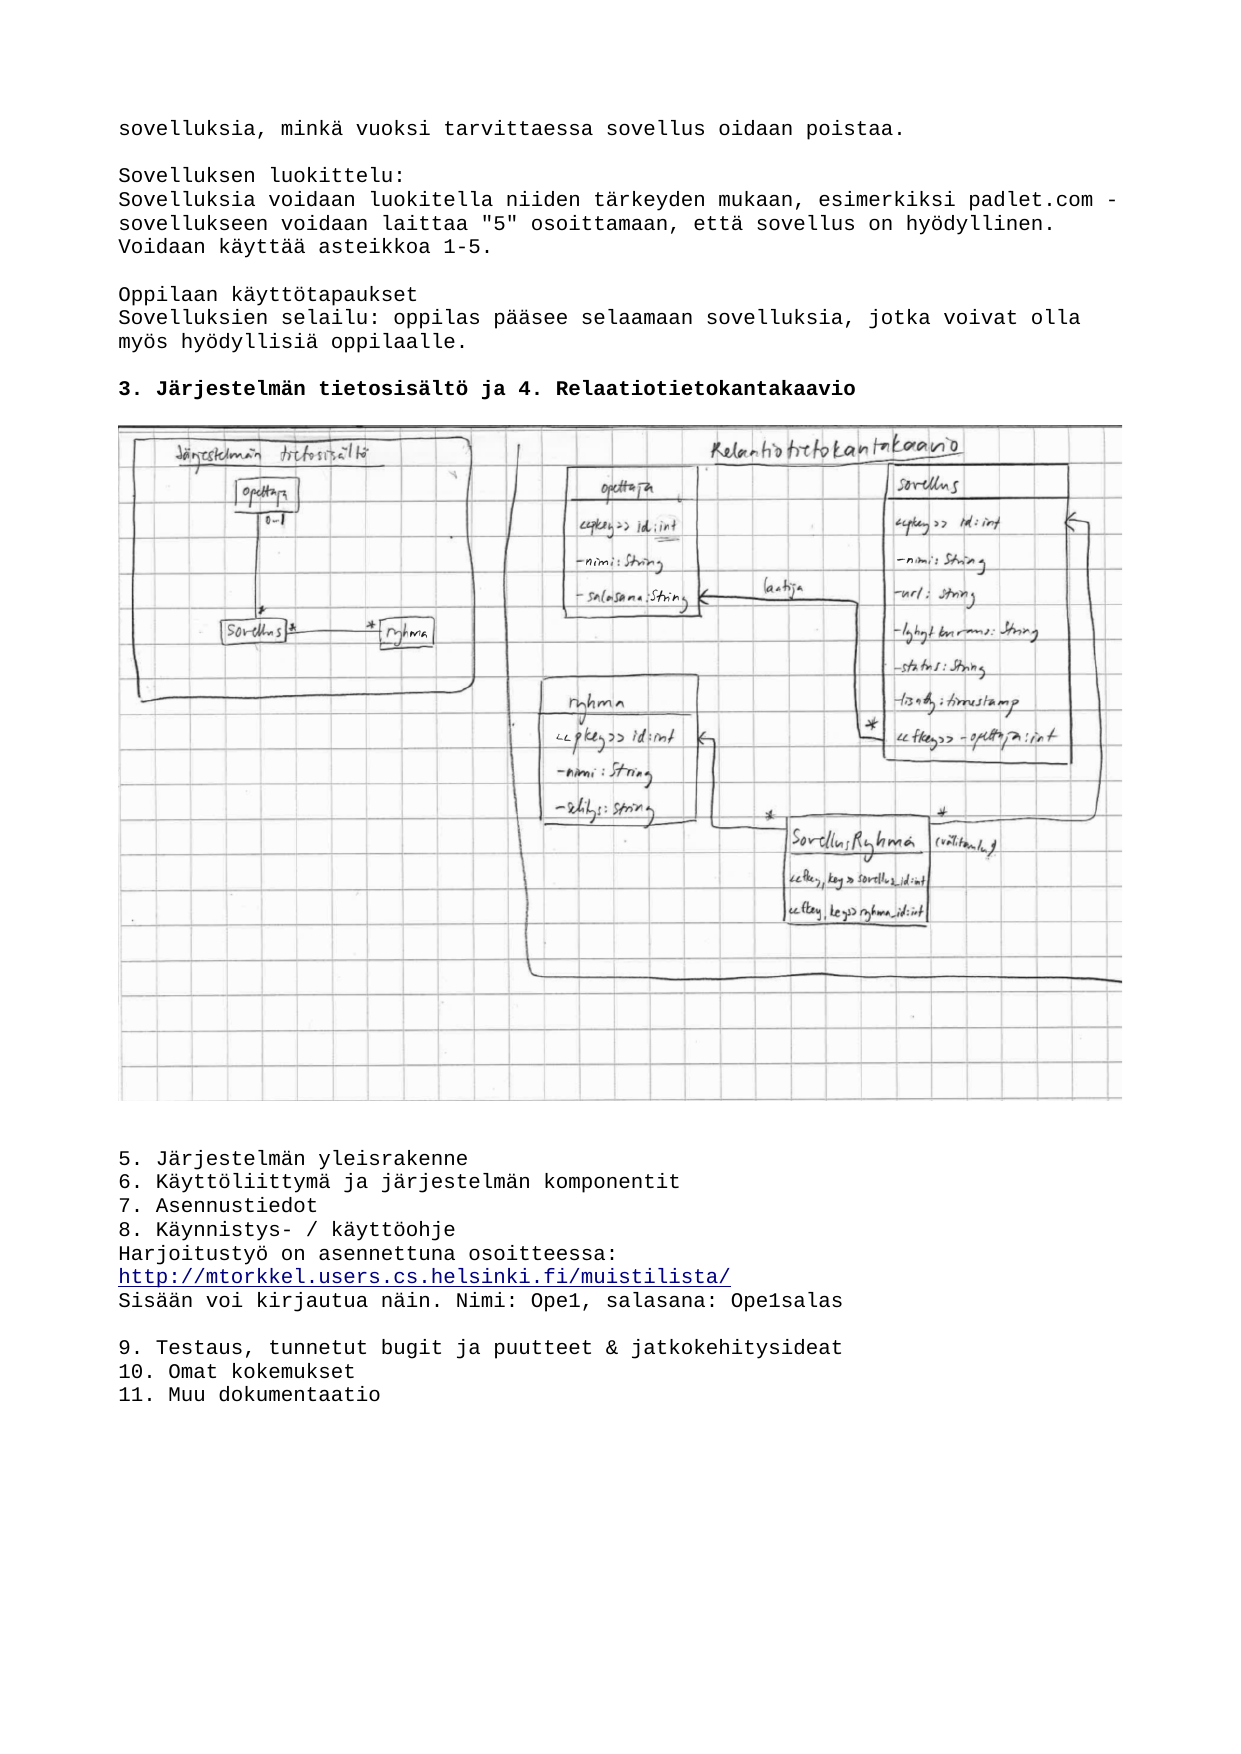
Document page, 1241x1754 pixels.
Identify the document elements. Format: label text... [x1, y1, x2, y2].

text 5. Järjestelmän yleisrakenne [118, 1148, 1122, 1172]
text 11. Muu dokumentaatio [118, 1384, 1122, 1408]
text Sovelluksia voidaan luokitella niiden tärkeyden mukaan, esimerkiksi padlet.com -sovellukseen voidaan laittaa "5" osoittamaan, että sovellus on hyödyllinen. Voidaan käyttää asteikkoa 1-5. [118, 189, 1122, 260]
text Sisään voi kirjautua näin. Nimi: Ope1, salasana: Ope1salas [118, 1290, 1122, 1313]
text sovelluksia, minkä vuoksi tarvittaessa sovellus oidaan poistaa. [118, 118, 1122, 142]
text 10. Omat kokemukset [118, 1361, 1122, 1384]
text Sovelluksen luokittelu: [118, 165, 1122, 189]
text 3. Järjestelmän tietosisältö ja 4. Relaatiotietokantakaavio [118, 378, 1122, 402]
text 8. Käynnistys- / käyttöohje [118, 1219, 1122, 1242]
text 9. Testaus, tunnetut bugit ja puutteet & jatkokehitysideat [118, 1337, 1122, 1361]
text Harjoitustyö on asennettuna osoitteessa: http://mtorkkel.users.cs.helsinki.fi/muistilista/ [118, 1242, 1122, 1290]
text Oppilaan käyttötapaukset [118, 284, 1122, 307]
text 7. Asennustiedot [118, 1195, 1122, 1219]
text Sovelluksien selailu: oppilas pääsee selaamaan sovelluksia, jotka voivat olla myös hyödyllisiä oppilaalle. [118, 307, 1122, 354]
text 6. Käyttöliittymä ja järjestelmän komponentit [118, 1172, 1122, 1195]
picture [118, 425, 1123, 1101]
